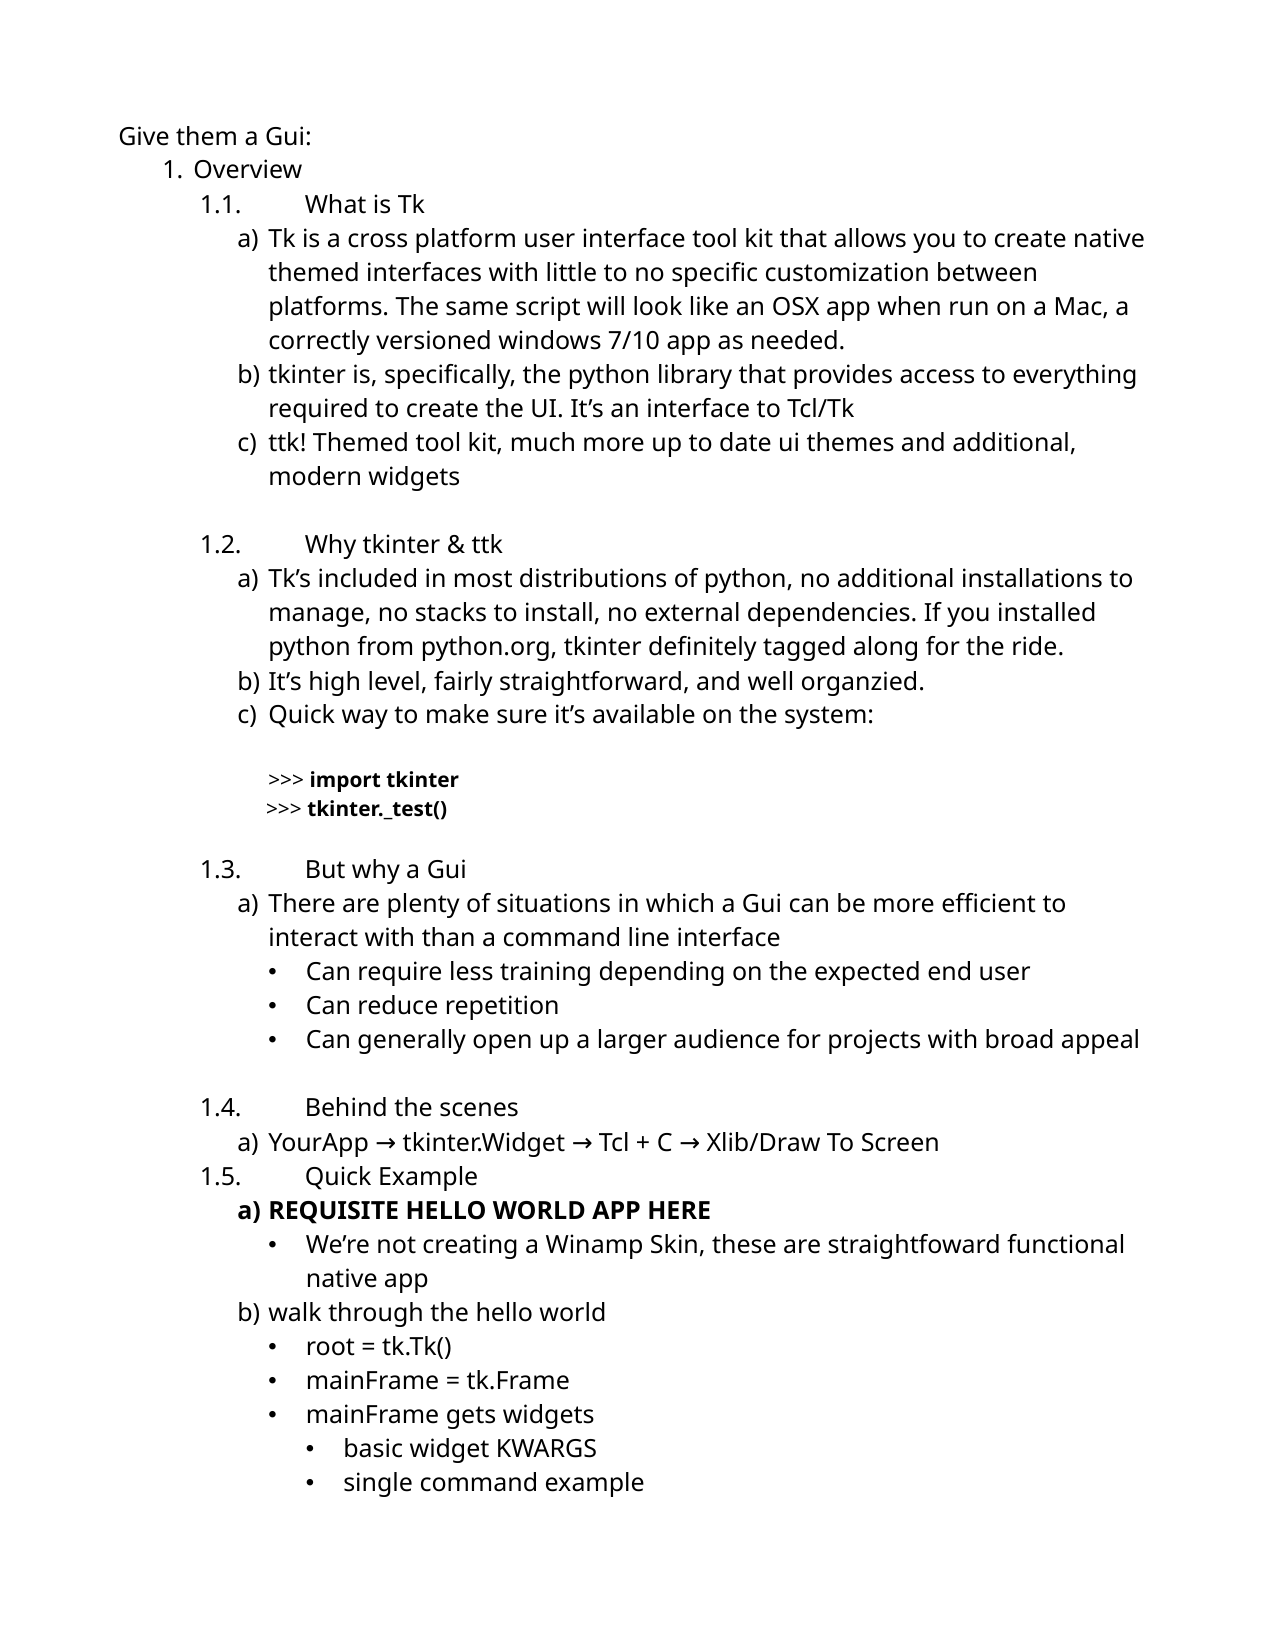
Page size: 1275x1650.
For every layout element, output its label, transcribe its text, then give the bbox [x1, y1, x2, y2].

list It’s high level, fairly straightforward, and well organzied. [231, 663, 1157, 697]
list Can reduce repetition [268, 988, 1157, 1022]
text >>> tkinter._test() [118, 794, 1157, 822]
list Why tkinter & ttk [193, 527, 1157, 561]
list Can generally open up a larger audience for projects with broad appeal [268, 1022, 1157, 1056]
list root = tk.Tk() [268, 1328, 1157, 1363]
list But why a Gui [193, 852, 1157, 886]
list Tk is a cross platform user interface tool kit that allows you to create native themed interfaces with little to no specific customization between platforms. The same script will look like an OSX app when run on a Mac, a correctly versioned windows 7/10 app as needed. [231, 220, 1157, 357]
list REQUISITE HELLO WORLD APP HERE [231, 1192, 1157, 1226]
list walk through the hello world [231, 1294, 1157, 1328]
list tkinter is, specifically, the python library that provides access to everything required to create the UI. It’s an interface to Tcl/Tk [231, 357, 1157, 425]
text Give them a Gui: [118, 118, 1157, 152]
list >>> import tkinter [231, 765, 1157, 794]
list ttk! Themed tool kit, much more up to date ui themes and additional, modern widgets [231, 425, 1157, 493]
list mainFrame gets widgets [268, 1397, 1157, 1431]
list Overview [156, 152, 1157, 186]
list Quick Example [193, 1158, 1157, 1192]
list Behind the scenes [193, 1090, 1157, 1124]
list What is Tk [193, 186, 1157, 220]
list Quick way to make sure it’s available on the system: [231, 697, 1157, 731]
list Can require less training depending on the expected end user [268, 954, 1157, 988]
list We’re not creating a Winamp Skin, these are straightfoward functional native app [268, 1226, 1157, 1294]
list YourApp → tkinter.Widget → Tcl + C → Xlib/Draw To Screen [231, 1124, 1157, 1158]
list basic widget KWARGS [306, 1431, 1157, 1465]
list single command example [306, 1465, 1157, 1499]
list Tk’s included in most distributions of python, no additional installations to manage, no stacks to install, no external dependencies. If you installed python from python.org, tkinter definitely tagged along for the ride. [231, 561, 1157, 663]
list mainFrame = tk.Frame [268, 1363, 1157, 1397]
list There are plenty of situations in which a Gui can be more efficient to interact with than a command line interface [231, 886, 1157, 954]
